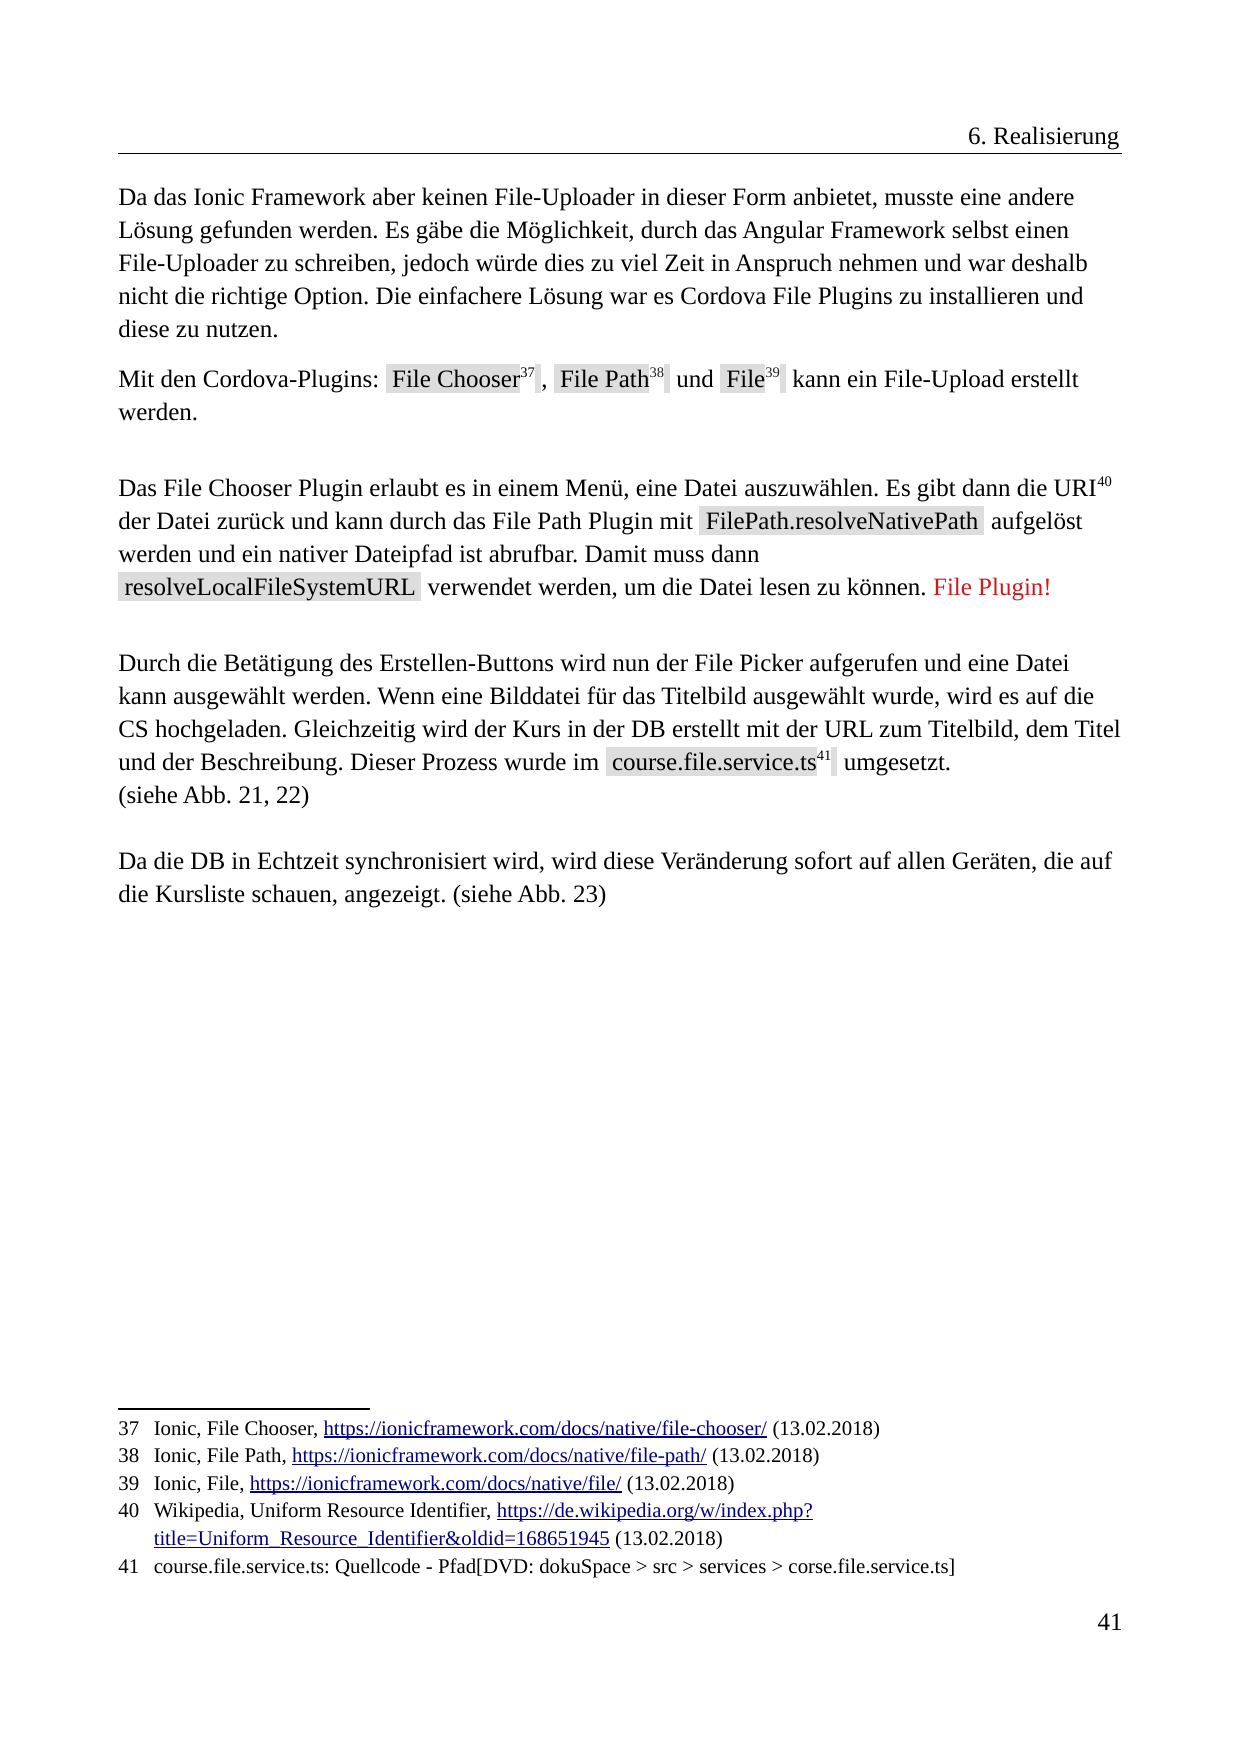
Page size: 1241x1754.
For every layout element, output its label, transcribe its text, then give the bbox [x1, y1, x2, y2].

text Mit den Cordova-Plugins: File Chooser , File Path und File kann ein File-Upload erstellt werden. [118, 364, 1122, 426]
text Wikipedia, Uniform Resource Identifier, https://de.wikipedia.org/w/index.php?title=Uniform_Resource_Identifier&oldid=168651945 (13.02.2018) [118, 1498, 1122, 1550]
text Das File Chooser Plugin erlaubt es in einem Menü, eine Datei auszuwählen. Es gibt dann die URI der Datei zurück und kann durch das File Path Plugin mit FilePath.resolveNativePath aufgelöst werden und ein nativer Dateipfad ist abrufbar. Damit muss dann [118, 473, 1122, 568]
text Ionic, File Path, https://ionicframework.com/docs/native/file-path/ (13.02.2018) [118, 1443, 1122, 1467]
text (siehe Abb. 21, 22) [118, 780, 1122, 809]
text Ionic, File, https://ionicframework.com/docs/native/file/ (13.02.2018) [118, 1471, 1122, 1495]
text course.file.service.ts: Quellcode - Pfad[DVD: dokuSpace > src > services > corse.file.service.ts] [118, 1553, 1122, 1578]
text Ionic, File Chooser, https://ionicframework.com/docs/native/file-chooser/ (13.02.2018) [118, 1416, 1122, 1439]
text Da die DB in Echtzeit synchronisiert wird, wird diese Veränderung sofort auf allen Geräten, die auf die Kursliste schauen, angezeigt. (siehe Abb. 23) [118, 846, 1122, 908]
text Da das Ionic Framework aber keinen File-Uploader in dieser Form anbietet, musste eine andere Lösung gefunden werden. Es gäbe die Möglichkeit, durch das Angular Framework selbst einen File-Uploader zu schreiben, jedoch würde dies zu viel Zeit in Anspruch nehmen und war deshalb nicht die richtige Option. Die einfachere Lösung war es Cordova File Plugins zu installieren und diese zu nutzen. [118, 182, 1122, 343]
text Durch die Betätigung des Erstellen-Buttons wird nun der File Picker aufgerufen und eine Datei kann ausgewählt werden. Wenn eine Bilddatei für das Titelbild ausgewählt wurde, wird es auf die CS hochgeladen. Gleichzeitig wird der Kurs in der DB erstellt mit der URL zum Titelbild, dem Titel und der Beschreibung. Dieser Prozess wurde im course.file.service.ts umgesetzt. [118, 648, 1122, 776]
text resolveLocalFileSystemURL verwendet werden, um die Datei lesen zu können. File Plugin! [118, 572, 1122, 601]
